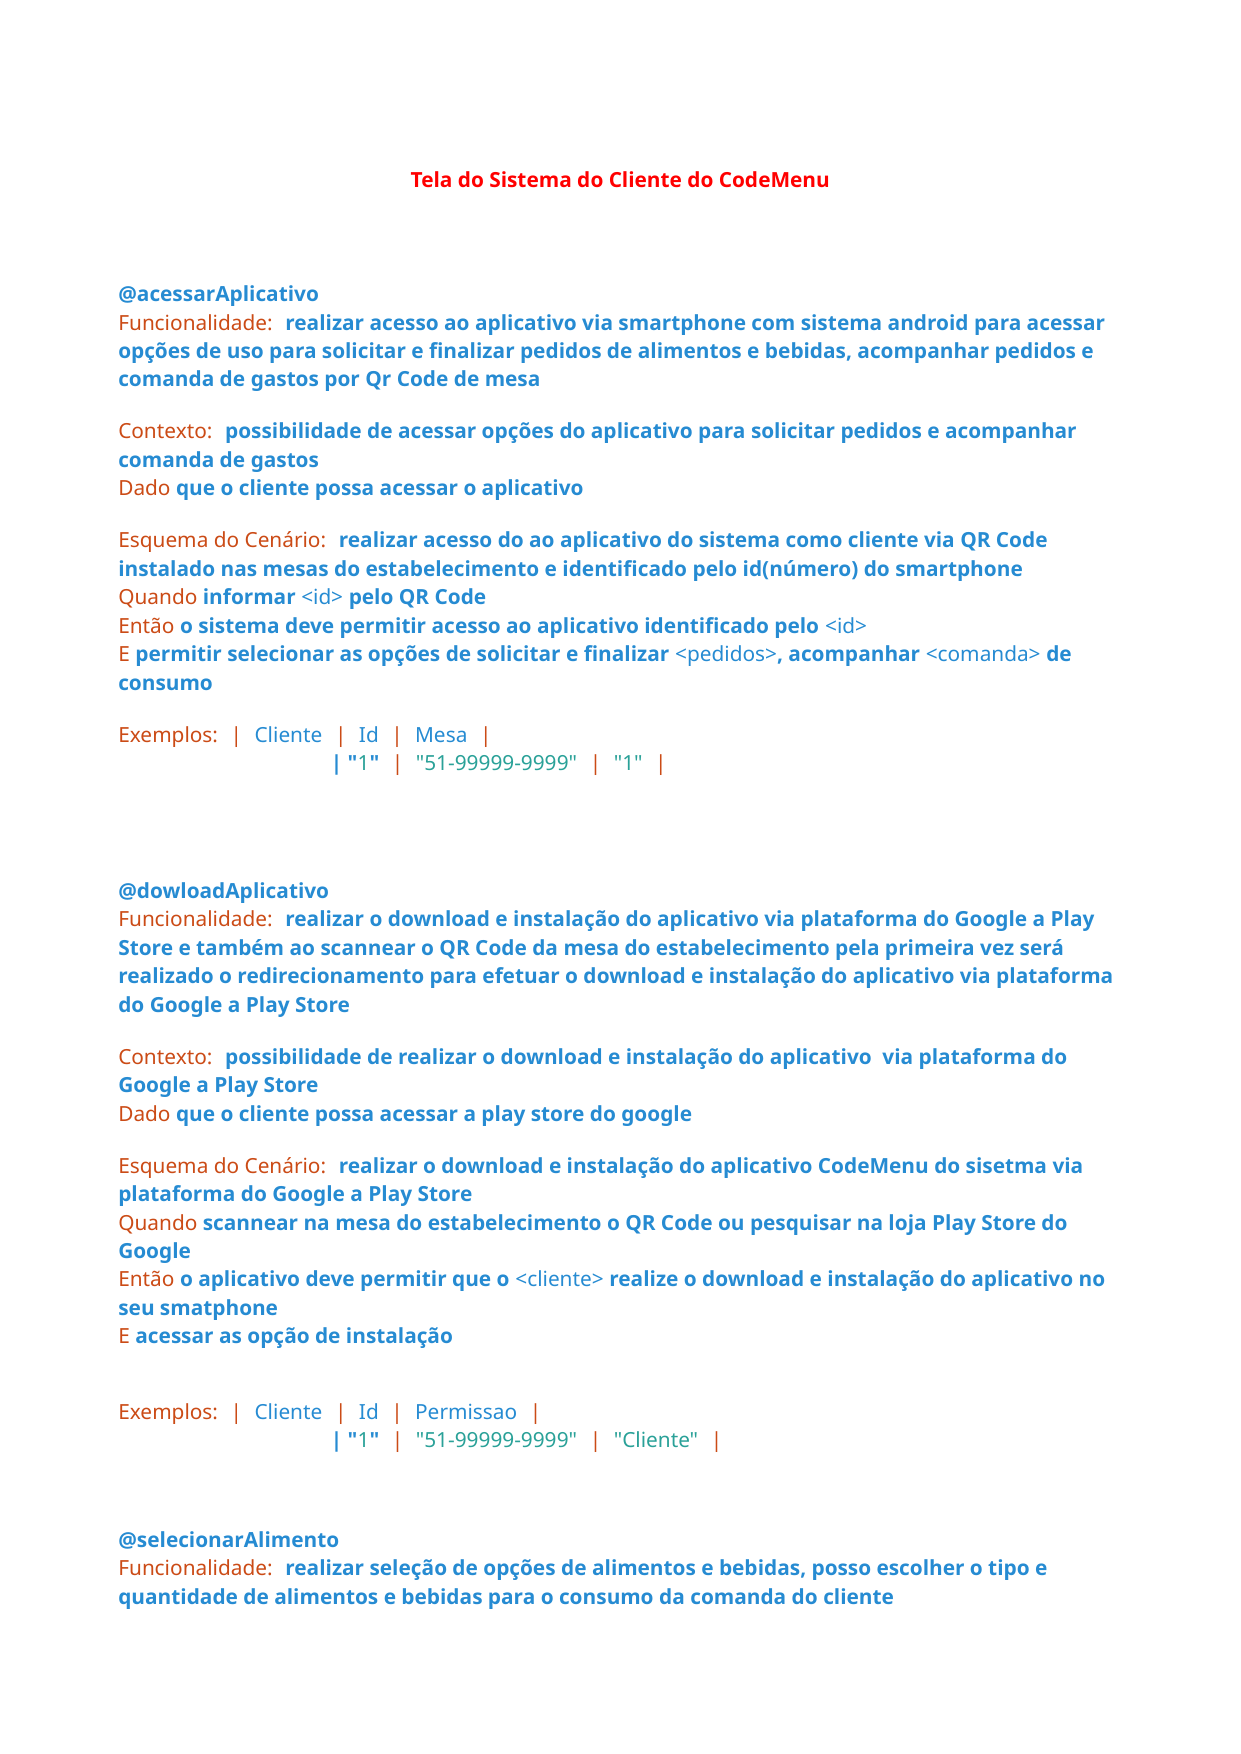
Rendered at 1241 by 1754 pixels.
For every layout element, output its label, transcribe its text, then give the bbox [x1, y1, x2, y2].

text Funcionalidade: realizar o download e instalação do aplicativo via plataforma do Google a Play Store e também ao scannear o QR Code da mesa do estabelecimento pela primeira vez será realizado o redirecionamento para efetuar o download e instalação do aplicativo via plataforma do Google a Play Store [118, 904, 1122, 1018]
text Exemplos: | Cliente | Id | Mesa | [118, 720, 1122, 748]
text Então o aplicativo deve permitir que o <cliente> realize o download e instalação do aplicativo no seu smatphone [118, 1264, 1122, 1321]
text Funcionalidade: realizar seleção de opções de alimentos e bebidas, posso escolher o tipo e quantidade de alimentos e bebidas para o consumo da comanda do cliente [118, 1553, 1122, 1610]
text E acessar as opção de instalação [118, 1321, 1122, 1350]
text Funcionalidade: realizar acesso ao aplicativo via smartphone com sistema android para acessar opções de uso para solicitar e finalizar pedidos de alimentos e bebidas, acompanhar pedidos e comanda de gastos por Qr Code de mesa [118, 308, 1122, 393]
text @acessarAplicativo [118, 279, 1122, 308]
text Contexto: possibilidade de realizar o download e instalação do aplicativo via plataforma do Google a Play Store [118, 1042, 1122, 1099]
text E permitir selecionar as opções de solicitar e finalizar <pedidos>, acompanhar <comanda> de consumo [118, 639, 1122, 696]
text Contexto: possibilidade de acessar opções do aplicativo para solicitar pedidos e acompanhar comanda de gastos [118, 417, 1122, 473]
text Esquema do Cenário: realizar o download e instalação do aplicativo CodeMenu do sisetma via plataforma do Google a Play Store [118, 1151, 1122, 1208]
text Tela do Sistema do Cliente do CodeMenu [118, 165, 1122, 194]
text Dado que o cliente possa acessar a play store do google [118, 1099, 1122, 1127]
text Exemplos: | Cliente | Id | Permissao | [118, 1397, 1122, 1426]
text | "1" | "51-99999-9999" | "1" | [118, 748, 1122, 777]
text @selecionarAlimento [118, 1525, 1122, 1553]
text | "1" | "51-99999-9999" | "Cliente" | [118, 1426, 1122, 1454]
text Quando informar <id> pelo QR Code [118, 582, 1122, 611]
text Esquema do Cenário: realizar acesso do ao aplicativo do sistema como cliente via QR Code instalado nas mesas do estabelecimento e identificado pelo id(número) do smartphone [118, 526, 1122, 582]
text Dado que o cliente possa acessar o aplicativo [118, 473, 1122, 502]
text @dowloadAplicativo [118, 876, 1122, 904]
text Então o sistema deve permitir acesso ao aplicativo identificado pelo <id> [118, 611, 1122, 639]
text Quando scannear na mesa do estabelecimento o QR Code ou pesquisar na loja Play Store do Google [118, 1208, 1122, 1264]
